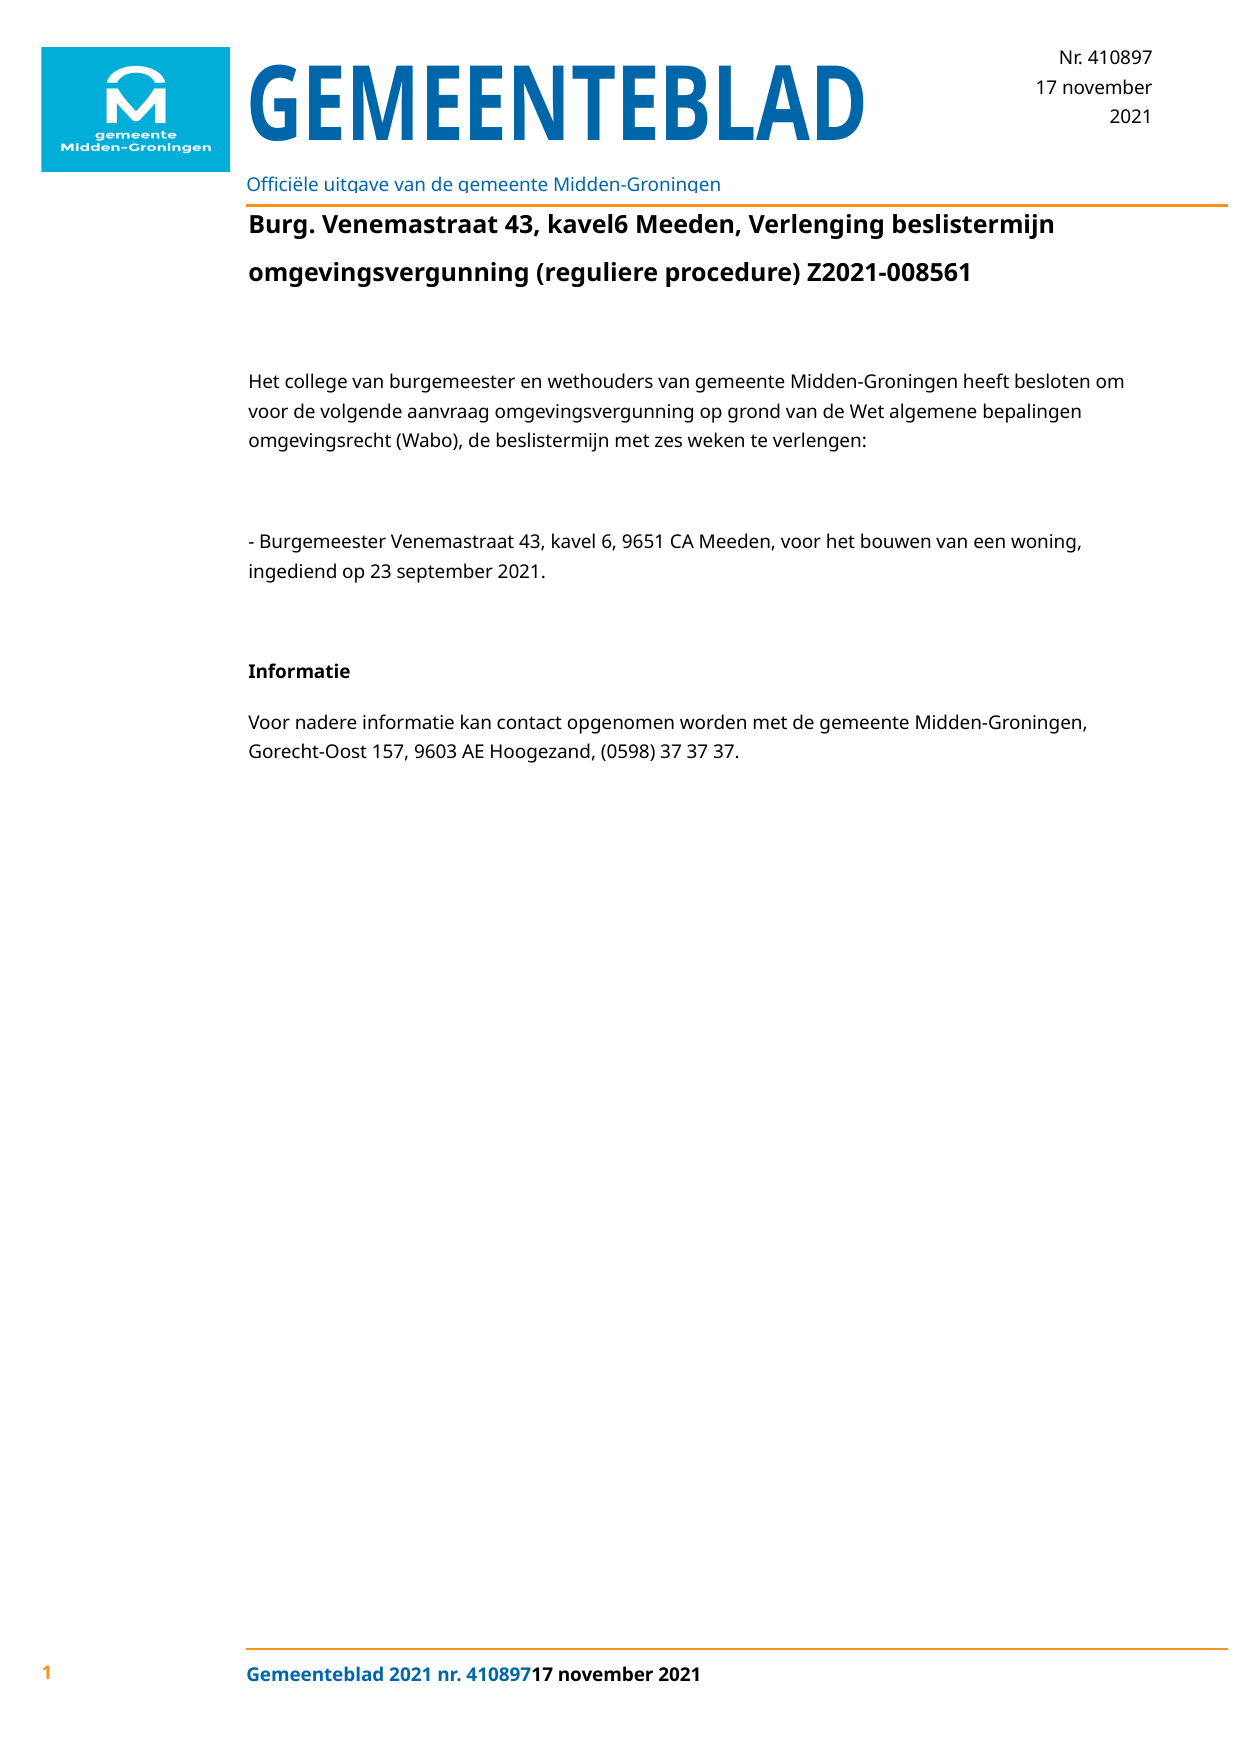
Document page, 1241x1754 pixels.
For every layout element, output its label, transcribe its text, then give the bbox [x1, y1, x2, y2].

picture [184, 146, 190, 153]
picture [108, 66, 164, 82]
text Burg. Venemastraat 43, kavel6 Meeden, Verlenging beslistermijn omgevingsvergunning (reguliere procedure) Z2021-008561 [248, 207, 1152, 288]
picture [107, 89, 165, 122]
text Het college van burgemeester en wethouders van gemeente Midden-Groningen heeft besloten om voor de volgende aanvraag omgevingsvergunning op grond van de Wet algemene bepalingen omgevingsrecht (Wabo), de beslistermijn met zes weken te verlengen: [248, 368, 1152, 453]
text - Burgemeester Venemastraat 43, kavel 6, 9651 CA Meeden, voor het bouwen van een woning, ingediend op 23 september 2021. [248, 528, 1152, 584]
text Voor nadere informatie kan contact opgenomen worden met de gemeente Midden-Groningen, Gorecht-Oost 157, 9603 AE Hoogezand, (0598) 37 37 37. [248, 709, 1152, 764]
text Informatie [248, 659, 1152, 684]
